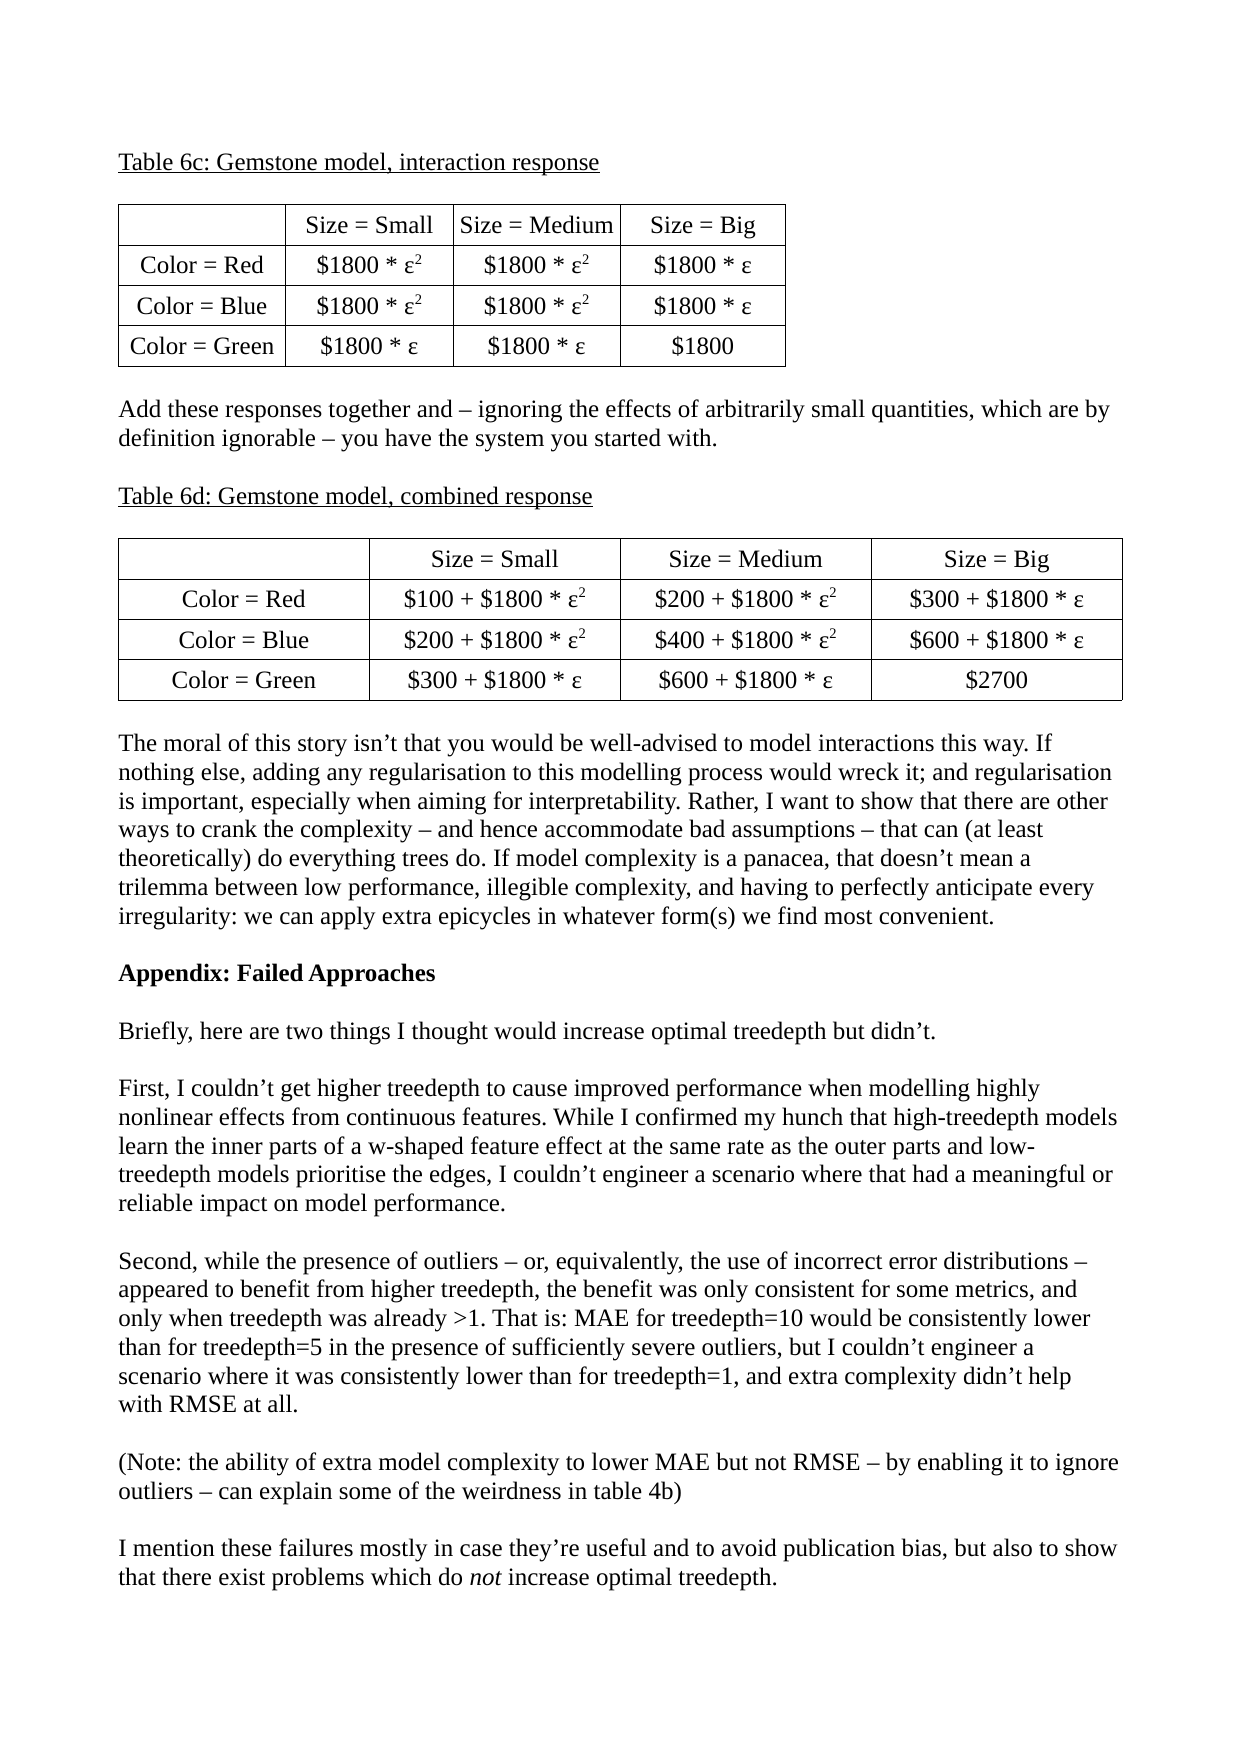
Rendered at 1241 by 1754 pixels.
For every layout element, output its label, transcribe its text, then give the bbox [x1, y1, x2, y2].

text Add these responses together and – ignoring the effects of arbitrarily small quantities, which are by definition ignorable – you have the system you started with. [118, 394, 1122, 452]
text Table 6d: Gemstone model, combined response [118, 481, 1122, 509]
table_cell $1800 [621, 326, 785, 366]
table_cell $300 + $1800 * ε [370, 660, 620, 699]
table_cell $1800 * ε2 [454, 286, 620, 325]
text Table 6c: Gemstone model, interaction response [118, 147, 1122, 176]
table_cell Color = Blue [119, 286, 285, 325]
table_header Size = Small [286, 205, 453, 245]
text Second, while the presence of outliers – or, equivalently, the use of incorrect error distributions – appeared to benefit from higher treedepth, the benefit was only consistent for some metrics, and only when treedepth was already >1. That is: MAE for treedepth=10 would be consistently lower than for treedepth=5 in the presence of sufficiently severe outliers, but I couldn’t engineer a scenario where it was consistently lower than for treedepth=1, and extra complexity didn’t help with RMSE at all. [118, 1246, 1122, 1418]
table_header [119, 539, 369, 578]
text Briefly, here are two things I thought would increase optimal treedepth but didn’t. [118, 1016, 1122, 1044]
table_header Size = Big [872, 539, 1122, 578]
table_header [119, 205, 285, 245]
table_cell $1800 * ε [454, 326, 620, 366]
text First, I couldn’t get higher treedepth to cause improved performance when modelling highly nonlinear effects from continuous features. While I confirmed my hunch that high-treedepth models learn the inner parts of a w-shaped feature effect at the same rate as the outer parts and low-treedepth models prioritise the edges, I couldn’t engineer a scenario where that had a meaningful or reliable impact on model performance. [118, 1073, 1122, 1217]
table_header Size = Big [621, 205, 785, 245]
table_cell Color = Blue [119, 620, 369, 659]
table_cell Color = Red [119, 246, 285, 285]
table_cell $1800 * ε [621, 286, 785, 325]
table_cell $2700 [872, 660, 1122, 699]
table_cell $600 + $1800 * ε [872, 620, 1122, 659]
table_cell $200 + $1800 * ε2 [370, 620, 620, 659]
table_cell $1800 * ε [286, 326, 453, 366]
table_cell $1800 * ε2 [286, 286, 453, 325]
table_cell Color = Red [119, 580, 369, 619]
table_cell Color = Green [119, 326, 285, 366]
table_cell $600 + $1800 * ε [621, 660, 871, 699]
text (Note: the ability of extra model complexity to lower MAE but not RMSE – by enabling it to ignore outliers – can explain some of the weirdness in table 4b) [118, 1447, 1122, 1504]
table_cell $200 + $1800 * ε2 [621, 580, 871, 619]
table_header Size = Medium [454, 205, 620, 245]
table_cell $300 + $1800 * ε [872, 580, 1122, 619]
table_cell $1800 * ε2 [454, 246, 620, 285]
table_cell Color = Green [119, 660, 369, 699]
table_cell $100 + $1800 * ε2 [370, 580, 620, 619]
table_cell $400 + $1800 * ε2 [621, 620, 871, 659]
text I mention these failures mostly in case they’re useful and to avoid publication bias, but also to show that there exist problems which do not increase optimal treedepth. [118, 1533, 1122, 1591]
table_cell $1800 * ε2 [286, 246, 453, 285]
text Appendix: Failed Approaches [118, 958, 1122, 987]
table_header Size = Small [370, 539, 620, 578]
table_cell $1800 * ε [621, 246, 785, 285]
text The moral of this story isn’t that you would be well-advised to model interactions this way. If nothing else, adding any regularisation to this modelling process would wreck it; and regularisation is important, especially when aiming for interpretability. Rather, I want to show that there are other ways to crank the complexity – and hence accommodate bad assumptions – that can (at least theoretically) do everything trees do. If model complexity is a panacea, that doesn’t mean a trilemma between low performance, illegible complexity, and having to perfectly anticipate every irregularity: we can apply extra epicycles in whatever form(s) we find most convenient. [118, 728, 1122, 929]
table_header Size = Medium [621, 539, 871, 578]
